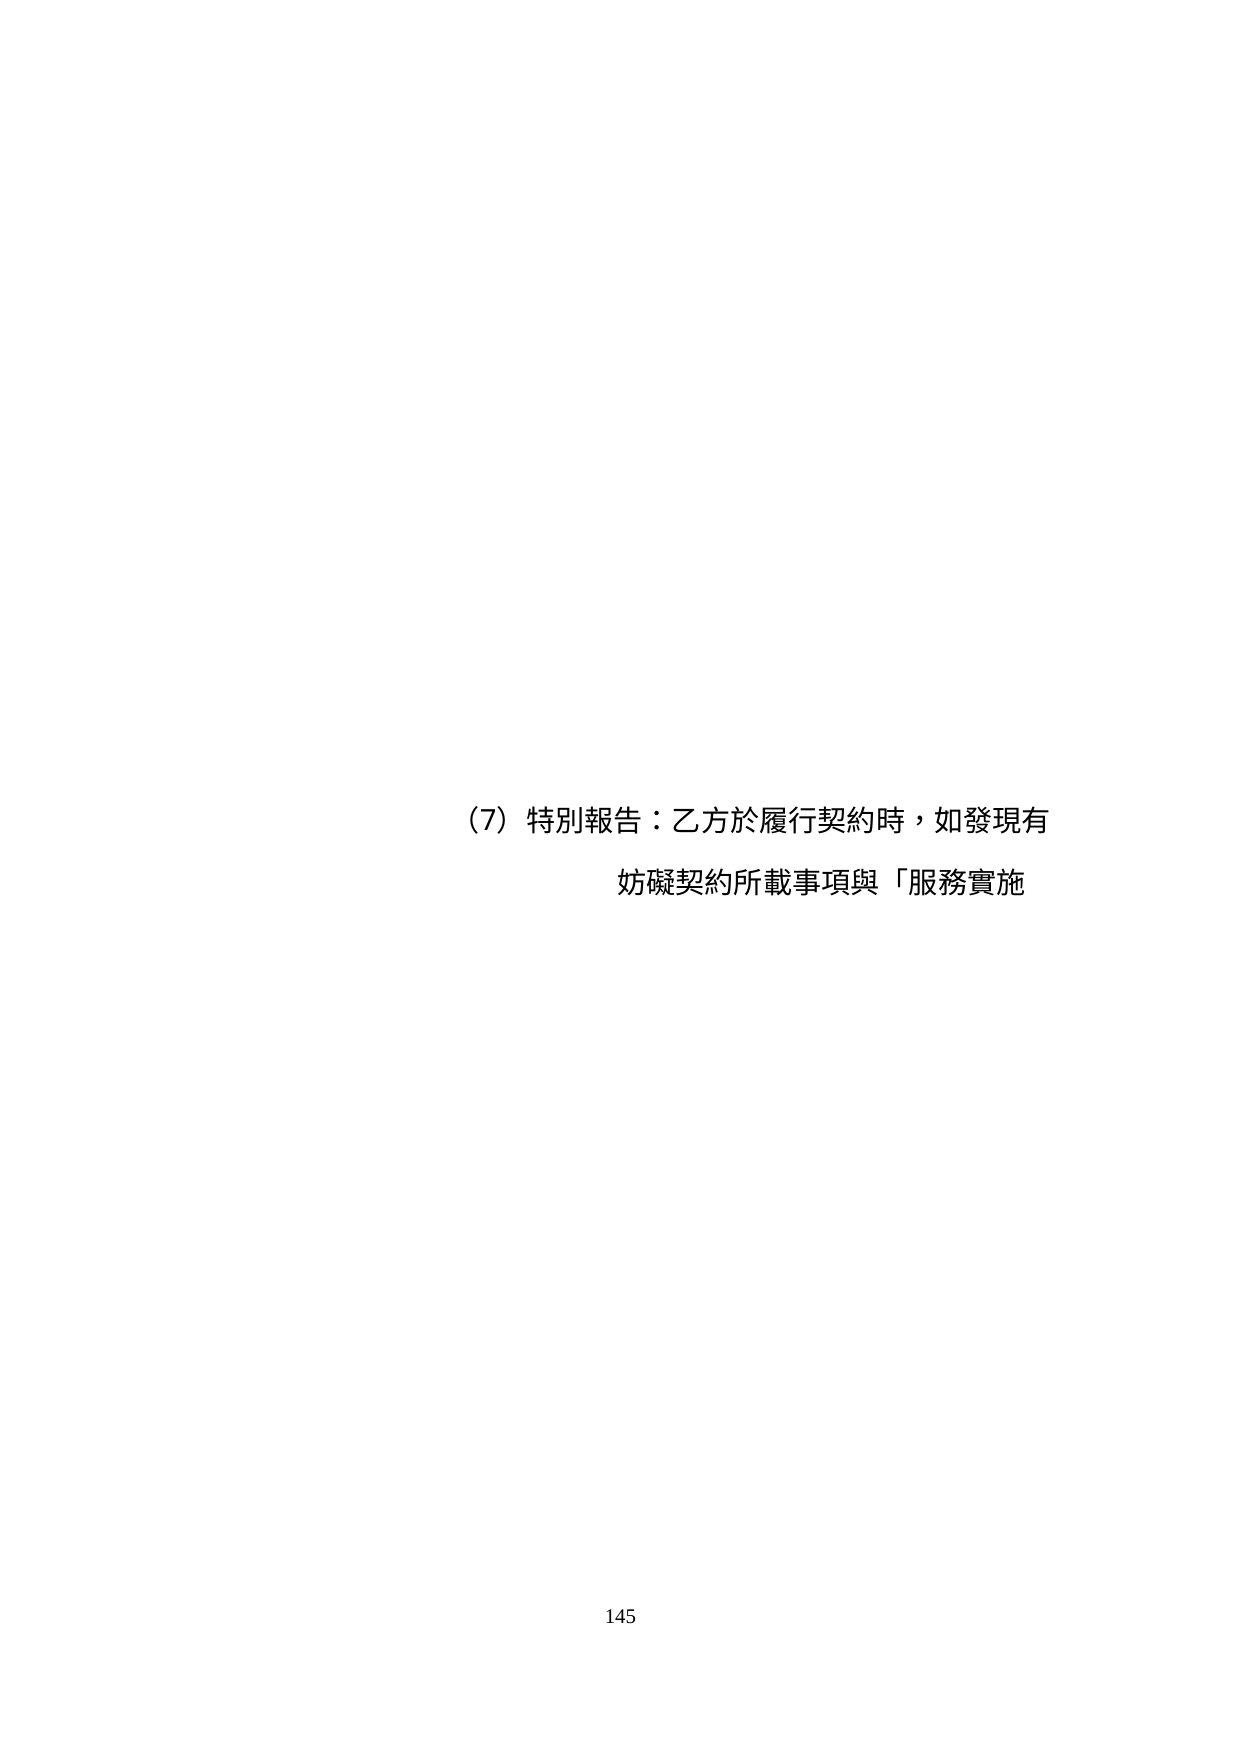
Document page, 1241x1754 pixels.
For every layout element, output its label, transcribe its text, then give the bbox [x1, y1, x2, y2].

list 特別報告：乙方於履行契約時，如發現有妨礙契約所載事項與「服務實施 [450, 777, 1053, 902]
